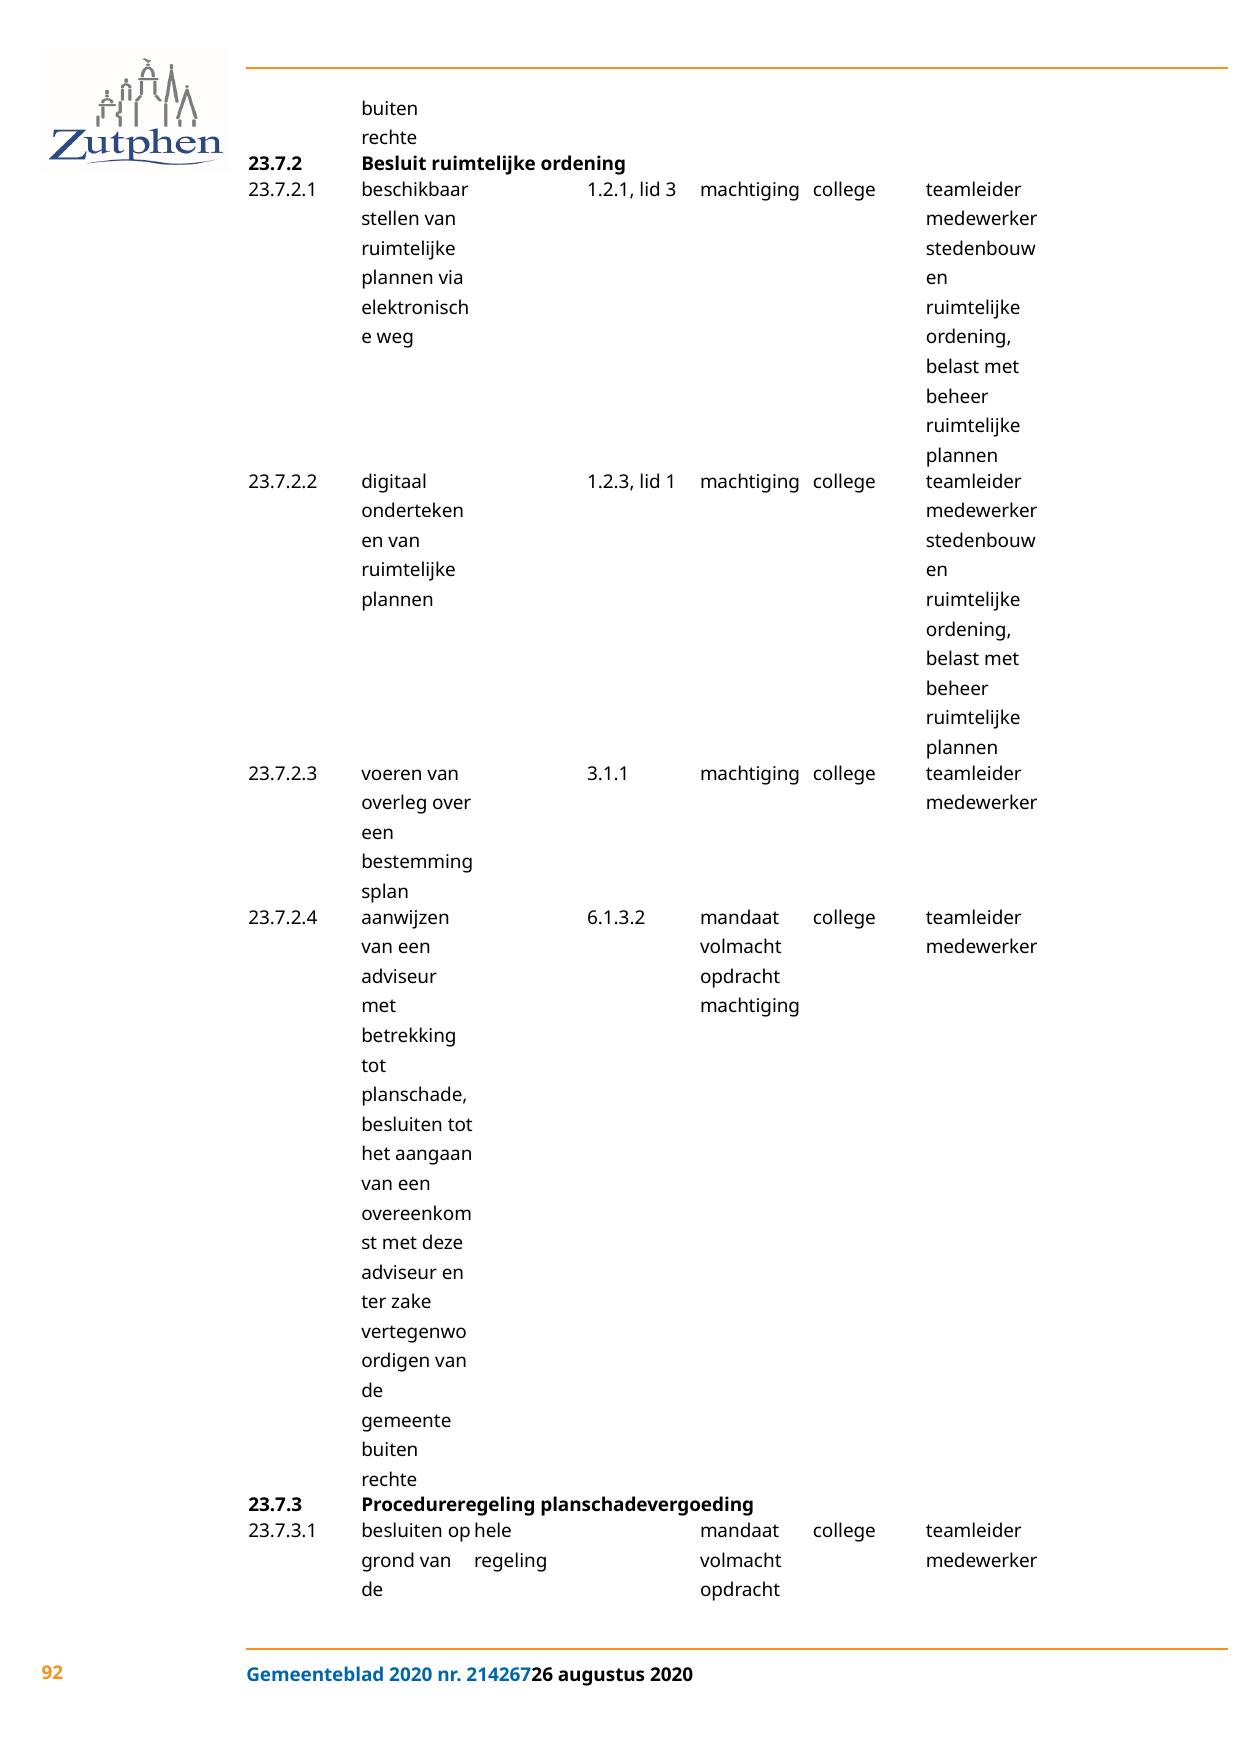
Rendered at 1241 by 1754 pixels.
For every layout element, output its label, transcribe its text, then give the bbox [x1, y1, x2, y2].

table_cell 23.7.2.1 [248, 176, 361, 468]
table_cell [926, 95, 1038, 150]
table_cell aanwijzen van een adviseur met betrekking tot planschade, besluiten tot het aangaan van een overeenkomst met deze adviseur en ter zake vertegenwoordigen van de gemeente buiten rechte [361, 904, 474, 1492]
table_cell 23.7.2 [248, 150, 361, 176]
table_cell besluiten op grond van de [361, 1518, 474, 1602]
table_cell 23.7.3.1 [248, 1518, 361, 1602]
table_cell machtiging [700, 468, 813, 760]
table_cell Procedureregeling planschadevergoeding [361, 1492, 1152, 1517]
table_cell voeren van overleg over een bestemmingsplan [361, 760, 474, 904]
table_cell 6.1.3.2 [587, 904, 700, 1492]
table_cell machtiging [700, 176, 813, 468]
table_cell [1039, 760, 1152, 904]
table_cell [474, 904, 587, 1492]
table_cell [700, 95, 813, 150]
table_cell 23.7.3 [248, 1492, 361, 1517]
table_cell college [813, 760, 926, 904]
table_cell [1039, 176, 1152, 468]
table_cell digitaal ondertekenen van ruimtelijke plannen [361, 468, 474, 760]
picture [41, 47, 231, 172]
table_cell [474, 468, 587, 760]
table_cell hele regeling [474, 1518, 587, 1602]
table_cell [474, 760, 587, 904]
table_cell [1039, 468, 1152, 760]
table_cell [1039, 1518, 1152, 1602]
table_cell teamleider medewerker [926, 904, 1038, 1492]
table_cell 23.7.2.4 [248, 904, 361, 1492]
table_cell beschikbaar stellen van ruimtelijke plannen via elektronische weg [361, 176, 474, 468]
table_cell college [813, 904, 926, 1492]
table_cell [474, 95, 587, 150]
table_cell college [813, 1518, 926, 1602]
table_cell teamleider medewerker [926, 1518, 1038, 1602]
table_cell 1.2.3, lid 1 [587, 468, 700, 760]
table_cell [248, 95, 361, 150]
table_cell [1039, 904, 1152, 1492]
table_cell 3.1.1 [587, 760, 700, 904]
table_cell [587, 95, 700, 150]
table_cell 23.7.2.2 [248, 468, 361, 760]
table_cell mandaat volmacht opdracht machtiging [700, 904, 813, 1492]
table_cell [1039, 95, 1152, 150]
table_cell mandaat volmacht opdracht [700, 1518, 813, 1602]
table_cell [587, 1518, 700, 1602]
table_cell buiten rechte [361, 95, 474, 150]
table_cell Besluit ruimtelijke ordening [361, 150, 1152, 176]
table_cell [474, 176, 587, 468]
table_cell 23.7.2.3 [248, 760, 361, 904]
table_cell college [813, 468, 926, 760]
table_cell 1.2.1, lid 3 [587, 176, 700, 468]
table_cell machtiging [700, 760, 813, 904]
table_cell college [813, 176, 926, 468]
table_cell [813, 95, 926, 150]
table_cell teamleider medewerker stedenbouw en ruimtelijke ordening, belast met beheer ruimtelijke plannen [926, 176, 1038, 468]
table_cell teamleider medewerker [926, 760, 1038, 904]
table_cell teamleider medewerker stedenbouw en ruimtelijke ordening, belast met beheer ruimtelijke plannen [926, 468, 1038, 760]
